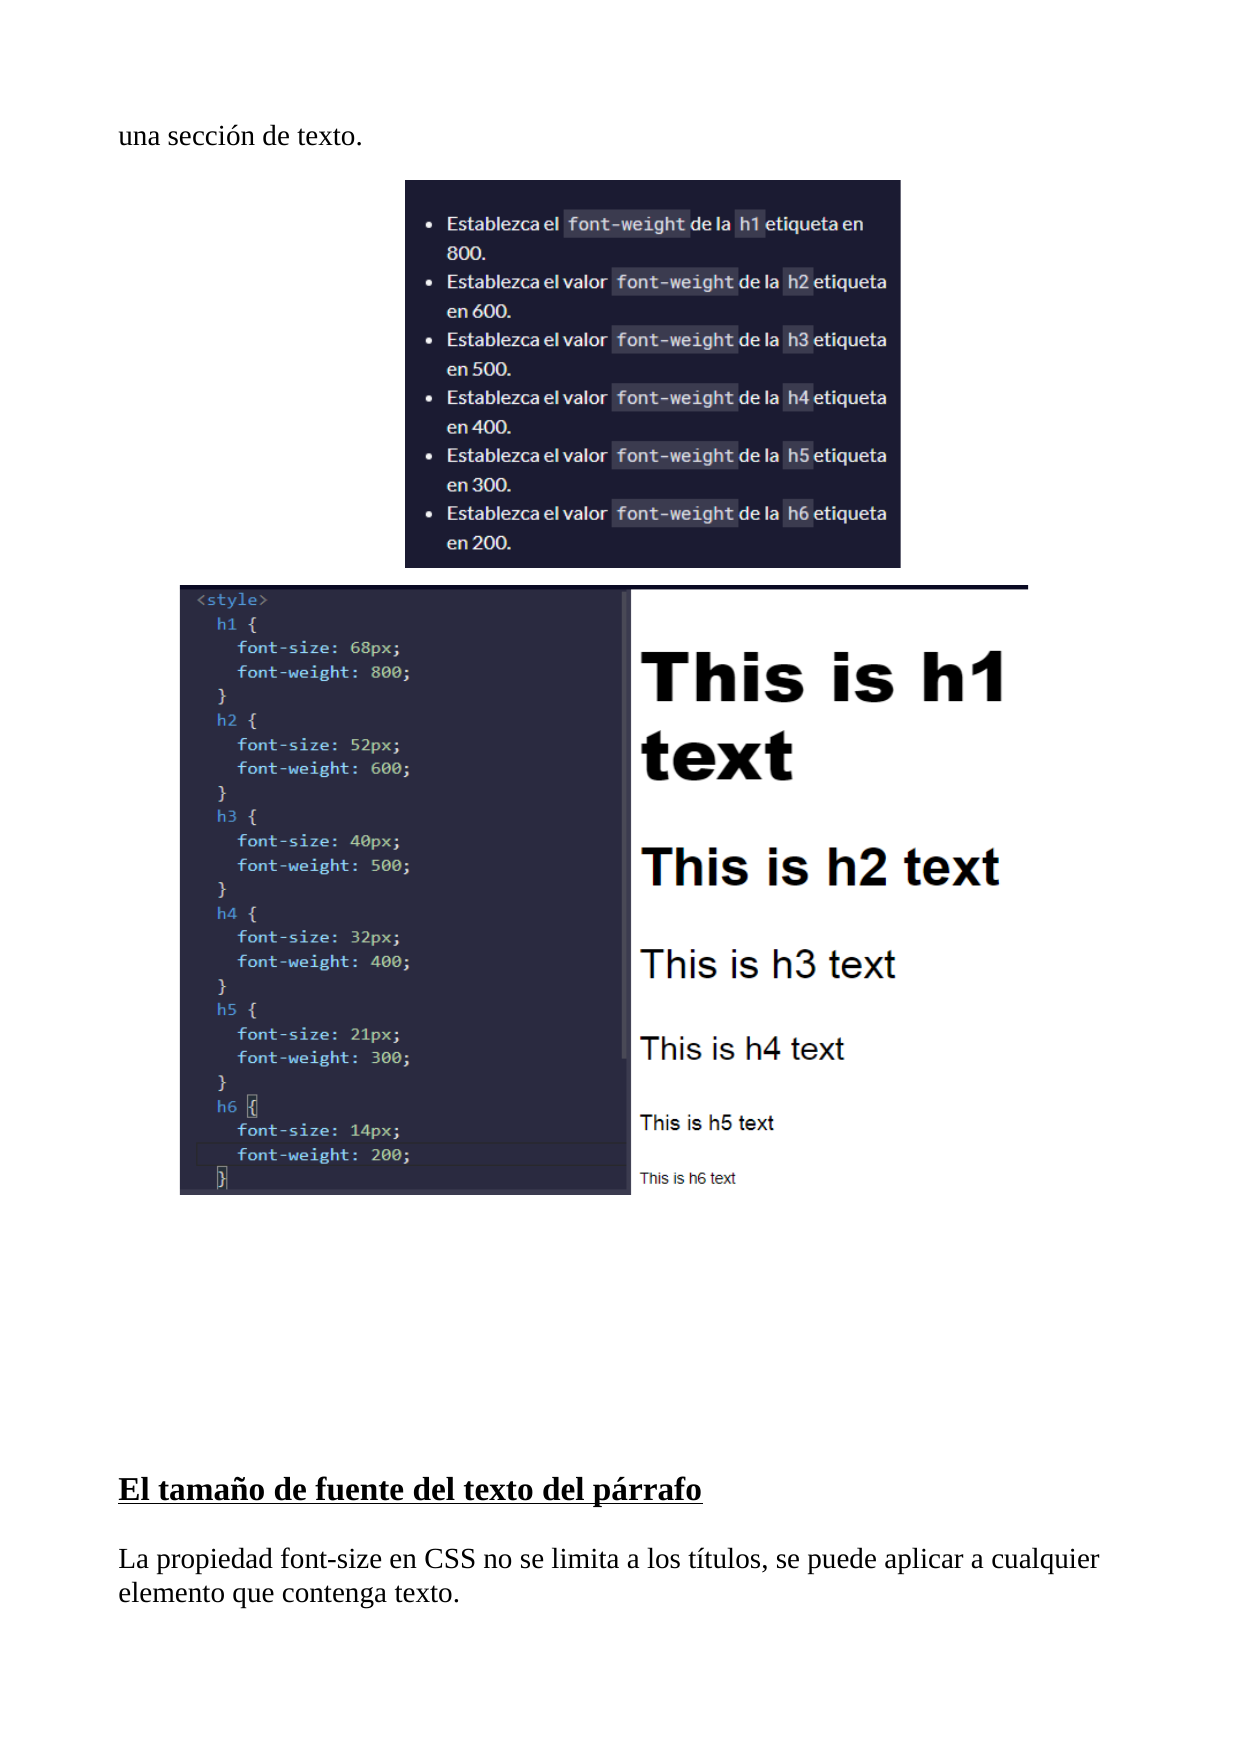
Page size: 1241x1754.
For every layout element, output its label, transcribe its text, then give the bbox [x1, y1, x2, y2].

text una sección de texto. [118, 118, 1122, 152]
text La propiedad font-size en CSS no se limita a los títulos, se puede aplicar a cualquier elemento que contenga texto. [118, 1541, 1122, 1608]
text El tamaño de fuente del texto del párrafo [118, 1469, 1122, 1508]
